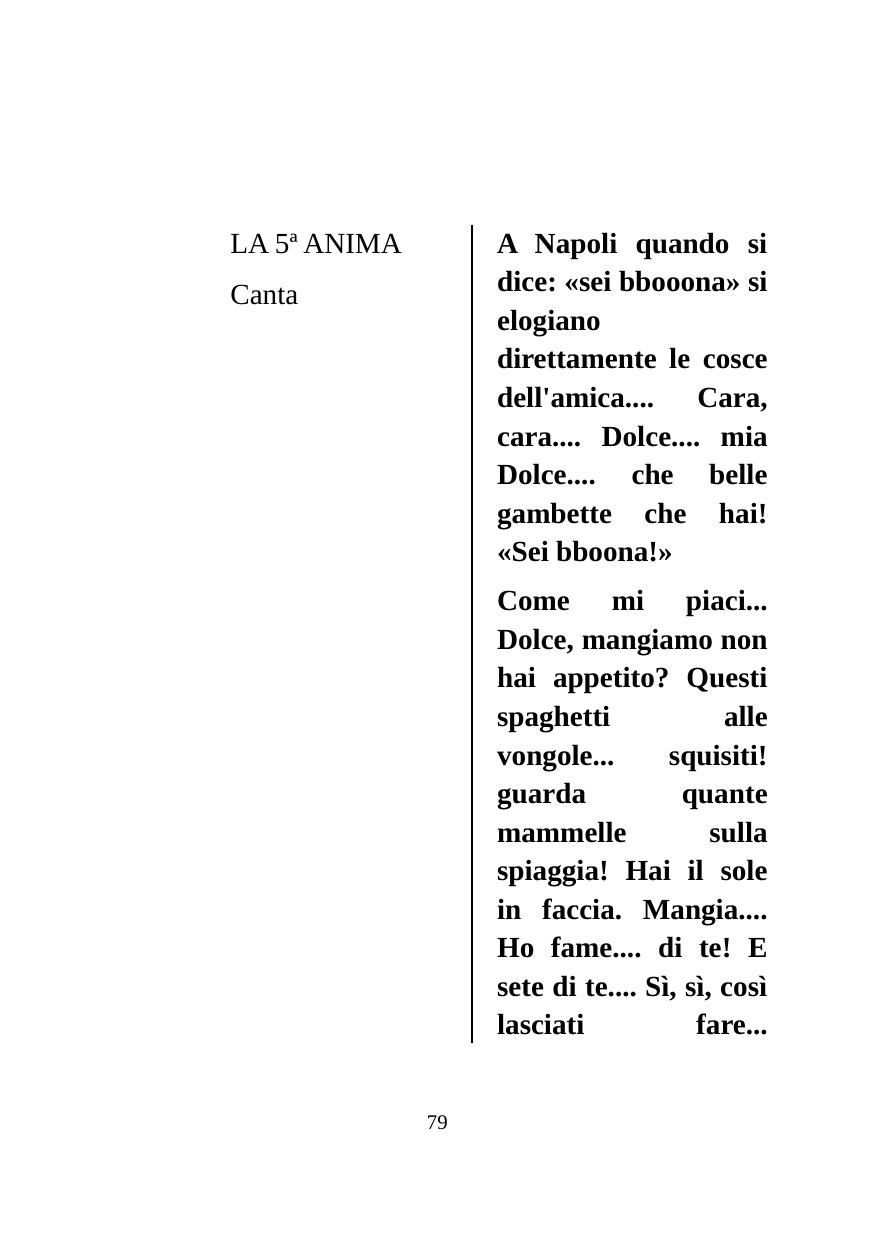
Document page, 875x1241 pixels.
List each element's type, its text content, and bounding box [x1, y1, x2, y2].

table_header LA 5ª ANIMA Canta [229, 225, 471, 1043]
table_cell Come mi piaci... Dolce, mangiamo non hai appetito? Questi spaghetti alle vongole... squisiti! guarda quante mammelle sulla spiaggia! Hai il sole in faccia. Mangia.... Ho fame.... di te! E sete di te.... Sì, sì, così lasciati fare... [473, 582, 769, 1043]
table_header A Napoli quando si dice: «sei bbooona» si elogiano direttamente le cosce dell'amica.... Cara, cara.... Dolce.... mia Dolce.... che belle gambette che hai! «Sei bboona!» [473, 225, 769, 582]
